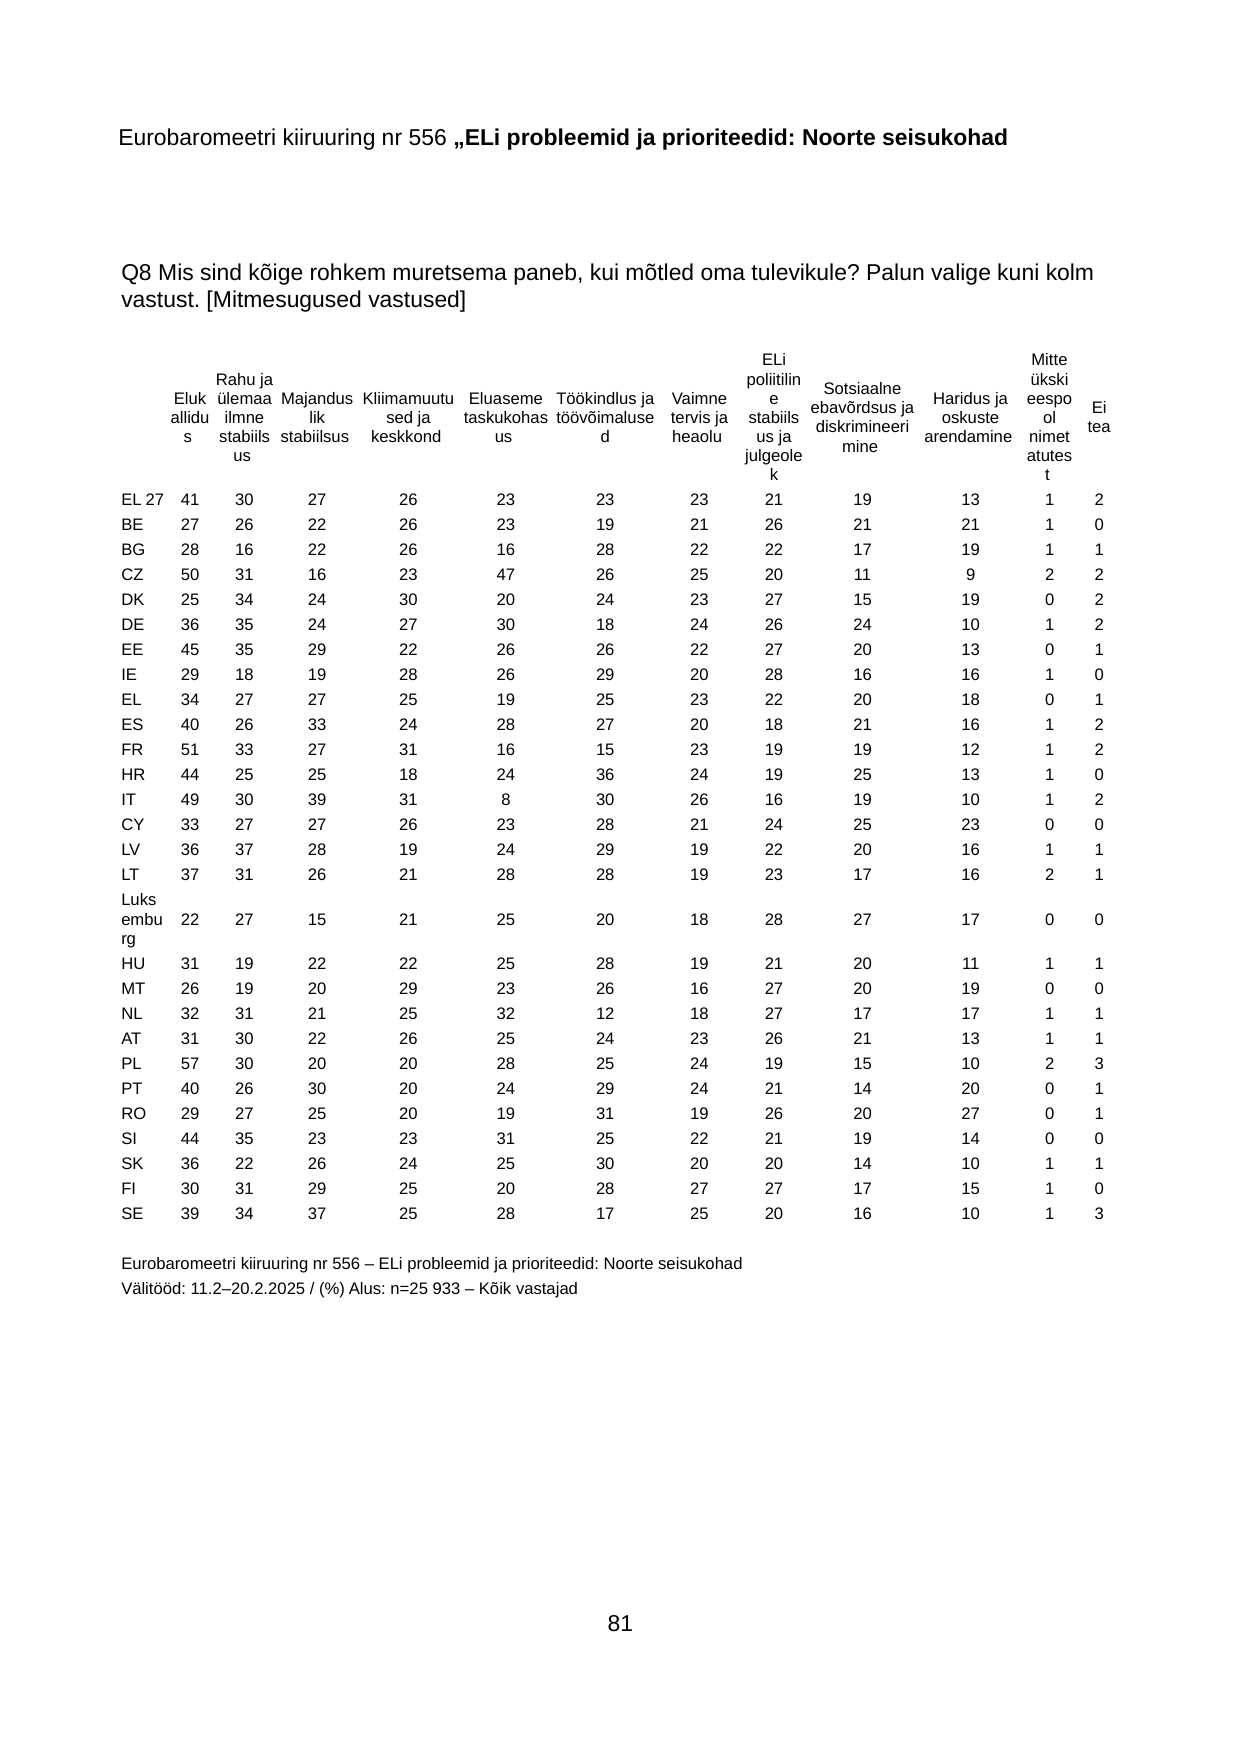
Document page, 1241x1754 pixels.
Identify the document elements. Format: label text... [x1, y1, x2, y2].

table_cell 1 [1023, 1001, 1076, 1026]
table_cell 8 [459, 787, 553, 812]
table_cell DK [118, 587, 167, 612]
table_cell 16 [918, 662, 1023, 687]
table_cell RO [118, 1101, 167, 1126]
table_cell Vaimne tervis ja heaolu [658, 347, 741, 487]
table_cell 26 [459, 662, 553, 687]
table_cell 40 [167, 712, 212, 737]
table_cell [741, 315, 806, 347]
table_cell 13 [918, 762, 1023, 787]
table_cell 27 [741, 637, 806, 662]
table_cell 27 [741, 976, 806, 1001]
table_cell 35 [213, 637, 276, 662]
table_cell [658, 1226, 741, 1251]
table_cell 1 [1023, 1176, 1076, 1201]
table_cell 20 [658, 662, 741, 687]
table_cell 25 [358, 1001, 459, 1026]
table_cell 26 [213, 1076, 276, 1101]
table_cell MT [118, 976, 167, 1001]
table_cell 31 [167, 1026, 212, 1051]
table_cell [553, 1226, 657, 1251]
table_cell 33 [213, 737, 276, 762]
table_cell 10 [918, 1201, 1023, 1226]
table_cell 30 [213, 487, 276, 512]
table_cell 18 [213, 662, 276, 687]
table_cell 31 [213, 1001, 276, 1026]
table_cell 25 [658, 1201, 741, 1226]
table_cell 17 [918, 887, 1023, 951]
table_cell 22 [276, 951, 358, 976]
table_cell 22 [658, 537, 741, 562]
table_cell 29 [167, 662, 212, 687]
table_cell CZ [118, 562, 167, 587]
table_cell 47 [459, 562, 553, 587]
table_cell 19 [806, 737, 918, 762]
table_cell 23 [658, 487, 741, 512]
table_cell 2 [1076, 562, 1122, 587]
table_cell [167, 315, 212, 347]
table_cell 26 [553, 562, 657, 587]
table_cell 20 [276, 1051, 358, 1076]
table_cell FI [118, 1176, 167, 1201]
table_cell 2 [1076, 587, 1122, 612]
table_cell 23 [918, 812, 1023, 837]
table_cell 28 [276, 837, 358, 862]
table_cell 17 [918, 1001, 1023, 1026]
table_cell 27 [741, 1176, 806, 1201]
table_cell 16 [918, 862, 1023, 887]
table_cell [213, 1226, 276, 1251]
table_cell HR [118, 762, 167, 787]
table_cell 28 [553, 1176, 657, 1201]
table_cell PL [118, 1051, 167, 1076]
table_cell 19 [276, 662, 358, 687]
table_cell 31 [167, 951, 212, 976]
table_cell 19 [918, 587, 1023, 612]
table_cell 1 [1023, 737, 1076, 762]
table_cell 41 [167, 487, 212, 512]
table_cell 20 [459, 1176, 553, 1201]
table_cell 27 [658, 1176, 741, 1201]
table_cell 27 [276, 487, 358, 512]
table_cell 18 [918, 687, 1023, 712]
table_cell 19 [459, 1101, 553, 1126]
table_cell 1 [1076, 637, 1122, 662]
table_cell 15 [918, 1176, 1023, 1201]
table_cell 28 [459, 712, 553, 737]
table_cell 25 [459, 887, 553, 951]
table_cell 22 [167, 887, 212, 951]
table_cell 13 [918, 637, 1023, 662]
table_cell 0 [1076, 1126, 1122, 1151]
table_cell EE [118, 637, 167, 662]
table_cell 10 [918, 1151, 1023, 1176]
table_cell 26 [358, 512, 459, 537]
table_cell 0 [1076, 662, 1122, 687]
table_cell 20 [553, 887, 657, 951]
table_cell 20 [276, 976, 358, 1001]
table_cell 31 [553, 1101, 657, 1126]
table_cell 25 [459, 951, 553, 976]
table_cell 26 [741, 1101, 806, 1126]
table_cell 31 [358, 737, 459, 762]
table_cell 34 [213, 1201, 276, 1226]
table_cell Ei tea [1076, 347, 1122, 487]
table_cell 22 [358, 951, 459, 976]
table_cell NL [118, 1001, 167, 1026]
table_cell 27 [213, 812, 276, 837]
table_cell 35 [213, 612, 276, 637]
table_cell 15 [806, 1051, 918, 1076]
table_cell 1 [1023, 837, 1076, 862]
table_cell 27 [918, 1101, 1023, 1126]
table_cell 22 [276, 512, 358, 537]
table_cell HU [118, 951, 167, 976]
table_cell 27 [741, 587, 806, 612]
table_cell 33 [167, 812, 212, 837]
table_cell 16 [806, 1201, 918, 1226]
table_cell 20 [658, 712, 741, 737]
table_cell 50 [167, 562, 212, 587]
table_cell 11 [806, 562, 918, 587]
table_cell 2 [1076, 612, 1122, 637]
table_cell 28 [741, 662, 806, 687]
table_cell 27 [213, 687, 276, 712]
table_cell 18 [658, 1001, 741, 1026]
table_cell [806, 1226, 918, 1251]
table_cell Elukallidus [167, 347, 212, 487]
table_cell 28 [553, 862, 657, 887]
table_cell 22 [358, 637, 459, 662]
table_cell 20 [918, 1076, 1023, 1101]
table_cell 0 [1023, 1101, 1076, 1126]
table_cell 57 [167, 1051, 212, 1076]
table_cell 31 [213, 1176, 276, 1201]
table_cell Eluaseme taskukohasus [459, 347, 553, 487]
table_cell 26 [358, 537, 459, 562]
table_cell 24 [658, 762, 741, 787]
table_cell 29 [276, 637, 358, 662]
table_cell 16 [918, 712, 1023, 737]
table_cell 27 [213, 1101, 276, 1126]
table_cell 51 [167, 737, 212, 762]
table_cell 24 [553, 1026, 657, 1051]
table_cell 19 [213, 951, 276, 976]
table_cell 21 [741, 487, 806, 512]
table_cell 23 [658, 1026, 741, 1051]
table_cell 23 [553, 487, 657, 512]
table_cell 30 [167, 1176, 212, 1201]
table_cell 27 [358, 612, 459, 637]
table_cell 16 [918, 837, 1023, 862]
table_cell 0 [1023, 976, 1076, 1001]
table_cell [276, 1226, 358, 1251]
table_cell 21 [658, 812, 741, 837]
table_cell 2 [1076, 737, 1122, 762]
table_cell 37 [276, 1201, 358, 1226]
table_cell 36 [167, 837, 212, 862]
table_cell 26 [213, 512, 276, 537]
table_cell 21 [741, 1126, 806, 1151]
table_cell 29 [553, 1076, 657, 1101]
table_cell 29 [276, 1176, 358, 1201]
table_cell 34 [167, 687, 212, 712]
table_cell 25 [276, 762, 358, 787]
table_cell 32 [167, 1001, 212, 1026]
table_cell IE [118, 662, 167, 687]
table_cell 15 [553, 737, 657, 762]
table_cell [553, 315, 657, 347]
table_cell Mitte ükski eespool nimetatutest [1023, 347, 1076, 487]
table_cell 25 [658, 562, 741, 587]
table_cell 17 [806, 1001, 918, 1026]
table_cell 22 [213, 1151, 276, 1176]
table_cell 10 [918, 612, 1023, 637]
table_cell [358, 315, 459, 347]
table_cell 28 [459, 1051, 553, 1076]
table_cell 30 [276, 1076, 358, 1101]
table_cell 26 [553, 637, 657, 662]
table_cell 0 [1023, 687, 1076, 712]
table_cell 0 [1076, 762, 1122, 787]
table_cell 30 [213, 1051, 276, 1076]
table_cell 1 [1023, 612, 1076, 637]
table_cell 17 [806, 862, 918, 887]
table_cell 29 [358, 976, 459, 1001]
table_cell 37 [167, 862, 212, 887]
table_cell 39 [276, 787, 358, 812]
table_cell 21 [658, 512, 741, 537]
table_cell 20 [741, 1151, 806, 1176]
table_cell 0 [1023, 887, 1076, 951]
table_cell 30 [459, 612, 553, 637]
table_cell 30 [213, 1026, 276, 1051]
table_cell 1 [1076, 951, 1122, 976]
table_cell [1023, 315, 1076, 347]
table_cell 0 [1076, 812, 1122, 837]
table_cell 27 [741, 1001, 806, 1026]
table_cell 33 [276, 712, 358, 737]
table_cell 1 [1023, 951, 1076, 976]
table_cell 1 [1076, 1026, 1122, 1051]
table_cell [1076, 1226, 1122, 1251]
table_cell 1 [1023, 787, 1076, 812]
table_cell 21 [806, 1026, 918, 1051]
table_cell 16 [459, 737, 553, 762]
table_cell 21 [806, 512, 918, 537]
table_cell 0 [1076, 887, 1122, 951]
table_cell 20 [806, 637, 918, 662]
table_cell [167, 1226, 212, 1251]
table_cell 20 [459, 587, 553, 612]
table_cell [459, 315, 553, 347]
table_cell 30 [553, 787, 657, 812]
table_cell 28 [358, 662, 459, 687]
table_cell 16 [658, 976, 741, 1001]
table_cell 20 [658, 1151, 741, 1176]
table_cell 26 [276, 1151, 358, 1176]
table_cell 45 [167, 637, 212, 662]
table_cell 36 [553, 762, 657, 787]
table_cell 1 [1023, 662, 1076, 687]
table_cell LT [118, 862, 167, 887]
table_cell 32 [459, 1001, 553, 1026]
table_cell 24 [658, 612, 741, 637]
table_cell 25 [553, 1051, 657, 1076]
table_cell 27 [806, 887, 918, 951]
table_cell DE [118, 612, 167, 637]
table_cell 27 [167, 512, 212, 537]
table_cell 25 [167, 587, 212, 612]
table_cell Haridus ja oskuste arendamine [918, 347, 1023, 487]
table_cell 24 [741, 812, 806, 837]
table_cell [741, 1226, 806, 1251]
table_cell 36 [167, 612, 212, 637]
table_cell 27 [276, 737, 358, 762]
table_cell 10 [918, 787, 1023, 812]
table_cell 40 [167, 1076, 212, 1101]
table_cell 31 [358, 787, 459, 812]
table_header Q8 Mis sind kõige rohkem muretsema paneb, kui mõtled oma tulevikule? Palun valige kuni kolm vastust. [Mitmesugused vastused] [118, 256, 1122, 315]
table_cell 31 [213, 862, 276, 887]
table_cell 21 [741, 951, 806, 976]
table_cell Kliimamuutused ja keskkond [358, 347, 459, 487]
table_cell 16 [741, 787, 806, 812]
table_cell 23 [658, 587, 741, 612]
table_cell 25 [213, 762, 276, 787]
table_cell 0 [1023, 587, 1076, 612]
table_cell 20 [741, 562, 806, 587]
table_cell 15 [806, 587, 918, 612]
table_cell 28 [553, 951, 657, 976]
table_cell 28 [553, 812, 657, 837]
table_cell 16 [213, 537, 276, 562]
table_cell 19 [741, 762, 806, 787]
table_cell 2 [1023, 562, 1076, 587]
table_cell 19 [806, 1126, 918, 1151]
table_cell [1023, 1226, 1076, 1251]
table_cell 24 [358, 712, 459, 737]
table_cell 20 [806, 976, 918, 1001]
table_cell 39 [167, 1201, 212, 1226]
table_cell 2 [1023, 862, 1076, 887]
table_cell 21 [806, 712, 918, 737]
table_cell [918, 315, 1023, 347]
table_cell 27 [276, 812, 358, 837]
table_cell BE [118, 512, 167, 537]
table_cell AT [118, 1026, 167, 1051]
table_cell 20 [358, 1051, 459, 1076]
table_cell 16 [276, 562, 358, 587]
table_cell 26 [741, 1026, 806, 1051]
table_cell 1 [1076, 837, 1122, 862]
table_cell 35 [213, 1126, 276, 1151]
table_cell Eurobaromeetri kiiruuring nr 556 – ELi probleemid ja prioriteedid: Noorte seisukohad [118, 1251, 1122, 1276]
table_cell 22 [741, 537, 806, 562]
table_cell 10 [918, 1051, 1023, 1076]
table_cell 22 [276, 537, 358, 562]
table_cell 1 [1076, 1101, 1122, 1126]
table_cell [918, 1226, 1023, 1251]
table_cell [459, 1226, 553, 1251]
table_cell 19 [806, 787, 918, 812]
table_cell 1 [1076, 687, 1122, 712]
table_cell IT [118, 787, 167, 812]
table_cell 1 [1023, 1201, 1076, 1226]
table_cell 24 [806, 612, 918, 637]
table_cell 1 [1076, 862, 1122, 887]
table_cell 9 [918, 562, 1023, 587]
table_cell 24 [658, 1051, 741, 1076]
table_cell 1 [1023, 762, 1076, 787]
table_cell 24 [276, 587, 358, 612]
table_cell 18 [741, 712, 806, 737]
table_cell 23 [459, 976, 553, 1001]
table_cell 26 [167, 976, 212, 1001]
table_cell CY [118, 812, 167, 837]
table_cell 0 [1023, 1126, 1076, 1151]
table_cell 26 [276, 862, 358, 887]
table_cell FR [118, 737, 167, 762]
table_cell 21 [358, 862, 459, 887]
table_cell 31 [213, 562, 276, 587]
table_cell 25 [358, 1176, 459, 1201]
table_cell 25 [553, 1126, 657, 1151]
table_cell BG [118, 537, 167, 562]
table_cell 25 [806, 812, 918, 837]
table_cell 28 [459, 862, 553, 887]
table_cell [1076, 315, 1122, 347]
table_cell 2 [1076, 712, 1122, 737]
table_cell 27 [553, 712, 657, 737]
table_cell 28 [167, 537, 212, 562]
table_cell ELi poliitiline stabiilsus ja julgeolek [741, 347, 806, 487]
table_cell 1 [1023, 1151, 1076, 1176]
table_cell 3 [1076, 1051, 1122, 1076]
table_cell 2 [1023, 1051, 1076, 1076]
table_cell Rahu ja ülemaailmne stabiilsus [213, 347, 276, 487]
table_cell 24 [459, 837, 553, 862]
table_cell 1 [1076, 537, 1122, 562]
table_cell 30 [553, 1151, 657, 1176]
table_cell 27 [213, 887, 276, 951]
table_cell 23 [459, 512, 553, 537]
table_cell 26 [658, 787, 741, 812]
table_cell 25 [459, 1151, 553, 1176]
table_cell 1 [1023, 512, 1076, 537]
table_cell Välitööd: 11.2–20.2.2025 / (%) Alus: n=25 933 – Kõik vastajad [118, 1276, 1122, 1301]
table_cell 0 [1076, 1176, 1122, 1201]
table_cell 19 [918, 976, 1023, 1001]
table_cell 1 [1023, 1026, 1076, 1051]
table_cell 18 [658, 887, 741, 951]
table_cell 26 [741, 512, 806, 537]
table_cell Luksemburg [118, 887, 167, 951]
table_cell 29 [553, 837, 657, 862]
table_cell 13 [918, 1026, 1023, 1051]
table_cell Sotsiaalne ebavõrdsus ja diskrimineerimine [806, 347, 918, 487]
table_cell 0 [1076, 976, 1122, 1001]
table_cell 14 [806, 1076, 918, 1101]
table_cell 26 [358, 487, 459, 512]
table_cell 16 [806, 662, 918, 687]
table_cell 21 [358, 887, 459, 951]
table_cell 25 [358, 687, 459, 712]
table_cell 19 [918, 537, 1023, 562]
table_cell 20 [806, 687, 918, 712]
table_cell 28 [459, 1201, 553, 1226]
table_cell 1 [1023, 537, 1076, 562]
table_cell 21 [276, 1001, 358, 1026]
table_cell 19 [658, 862, 741, 887]
table_cell SI [118, 1126, 167, 1151]
table_cell EL [118, 687, 167, 712]
table_cell Töökindlus ja töövõimalused [553, 347, 657, 487]
table_cell 17 [806, 537, 918, 562]
table_cell [276, 315, 358, 347]
table_cell 19 [358, 837, 459, 862]
table_cell 22 [741, 837, 806, 862]
table_cell 23 [358, 562, 459, 587]
table_cell 1 [1076, 1151, 1122, 1176]
table_cell 31 [459, 1126, 553, 1151]
table_cell 34 [213, 587, 276, 612]
table_cell 28 [553, 537, 657, 562]
table_cell 15 [276, 887, 358, 951]
table_cell 22 [741, 687, 806, 712]
table_cell 24 [658, 1076, 741, 1101]
table_cell 25 [806, 762, 918, 787]
table_cell 11 [918, 951, 1023, 976]
table_cell 30 [213, 787, 276, 812]
table_cell [118, 315, 167, 347]
table_cell 22 [658, 637, 741, 662]
table_cell 0 [1076, 512, 1122, 537]
table_cell 25 [358, 1201, 459, 1226]
table_cell 12 [918, 737, 1023, 762]
table_cell 26 [459, 637, 553, 662]
table_cell 0 [1023, 637, 1076, 662]
table_cell 20 [358, 1076, 459, 1101]
table_cell 44 [167, 762, 212, 787]
table_cell [358, 1226, 459, 1251]
table_cell 24 [358, 1151, 459, 1176]
table_cell 26 [213, 712, 276, 737]
table_cell 1 [1076, 1076, 1122, 1101]
table_cell EL 27 [118, 487, 167, 512]
table_cell 24 [459, 1076, 553, 1101]
table_cell SE [118, 1201, 167, 1226]
table_cell 23 [741, 862, 806, 887]
table_cell 25 [553, 687, 657, 712]
table_cell 23 [459, 487, 553, 512]
table_cell 44 [167, 1126, 212, 1151]
table_cell 19 [658, 1101, 741, 1126]
table_cell 19 [213, 976, 276, 1001]
table_cell 19 [741, 737, 806, 762]
table_cell [118, 1226, 167, 1251]
table_cell 28 [741, 887, 806, 951]
table_cell [118, 347, 167, 487]
table_cell 37 [213, 837, 276, 862]
table_cell 17 [553, 1201, 657, 1226]
table_cell 29 [553, 662, 657, 687]
table_cell 25 [459, 1026, 553, 1051]
table_cell 23 [658, 737, 741, 762]
table_cell 26 [358, 1026, 459, 1051]
table_cell 0 [1023, 1076, 1076, 1101]
table_cell 18 [358, 762, 459, 787]
table_cell 1 [1023, 712, 1076, 737]
table_cell 29 [167, 1101, 212, 1126]
table_cell 14 [918, 1126, 1023, 1151]
table_cell [806, 315, 918, 347]
table_cell Majanduslik stabiilsus [276, 347, 358, 487]
table_cell 22 [276, 1026, 358, 1051]
table_cell [658, 315, 741, 347]
table_cell 23 [358, 1126, 459, 1151]
table_cell 19 [741, 1051, 806, 1076]
table_cell 27 [276, 687, 358, 712]
table_cell 19 [658, 837, 741, 862]
table_cell 26 [358, 812, 459, 837]
table_cell PT [118, 1076, 167, 1101]
table_cell 23 [459, 812, 553, 837]
table_cell 0 [1023, 812, 1076, 837]
table_cell 30 [358, 587, 459, 612]
table_cell 20 [806, 1101, 918, 1126]
table_cell 1 [1023, 487, 1076, 512]
table_cell 20 [806, 951, 918, 976]
table_cell 18 [553, 612, 657, 637]
table_cell 20 [741, 1201, 806, 1226]
table_cell 14 [806, 1151, 918, 1176]
table_cell 26 [741, 612, 806, 637]
table_cell 2 [1076, 487, 1122, 512]
table_cell 21 [918, 512, 1023, 537]
table_cell 19 [806, 487, 918, 512]
table_cell 21 [741, 1076, 806, 1101]
table_cell SK [118, 1151, 167, 1176]
table_cell ES [118, 712, 167, 737]
table_cell 25 [276, 1101, 358, 1126]
table_cell 2 [1076, 787, 1122, 812]
table_cell 20 [358, 1101, 459, 1126]
table_cell 3 [1076, 1201, 1122, 1226]
table_cell 26 [553, 976, 657, 1001]
table_cell 20 [806, 837, 918, 862]
table_cell 36 [167, 1151, 212, 1176]
table_cell 19 [459, 687, 553, 712]
table_cell 17 [806, 1176, 918, 1201]
table_cell 22 [658, 1126, 741, 1151]
table_cell 16 [459, 537, 553, 562]
table_cell 19 [658, 951, 741, 976]
table_cell 24 [276, 612, 358, 637]
table_cell 24 [553, 587, 657, 612]
table_cell 19 [553, 512, 657, 537]
table_cell 1 [1076, 1001, 1122, 1026]
table_cell 24 [459, 762, 553, 787]
table_cell 49 [167, 787, 212, 812]
table_cell LV [118, 837, 167, 862]
table_cell 12 [553, 1001, 657, 1026]
table_cell 23 [658, 687, 741, 712]
table_cell 23 [276, 1126, 358, 1151]
table_cell [213, 315, 276, 347]
table_cell 13 [918, 487, 1023, 512]
